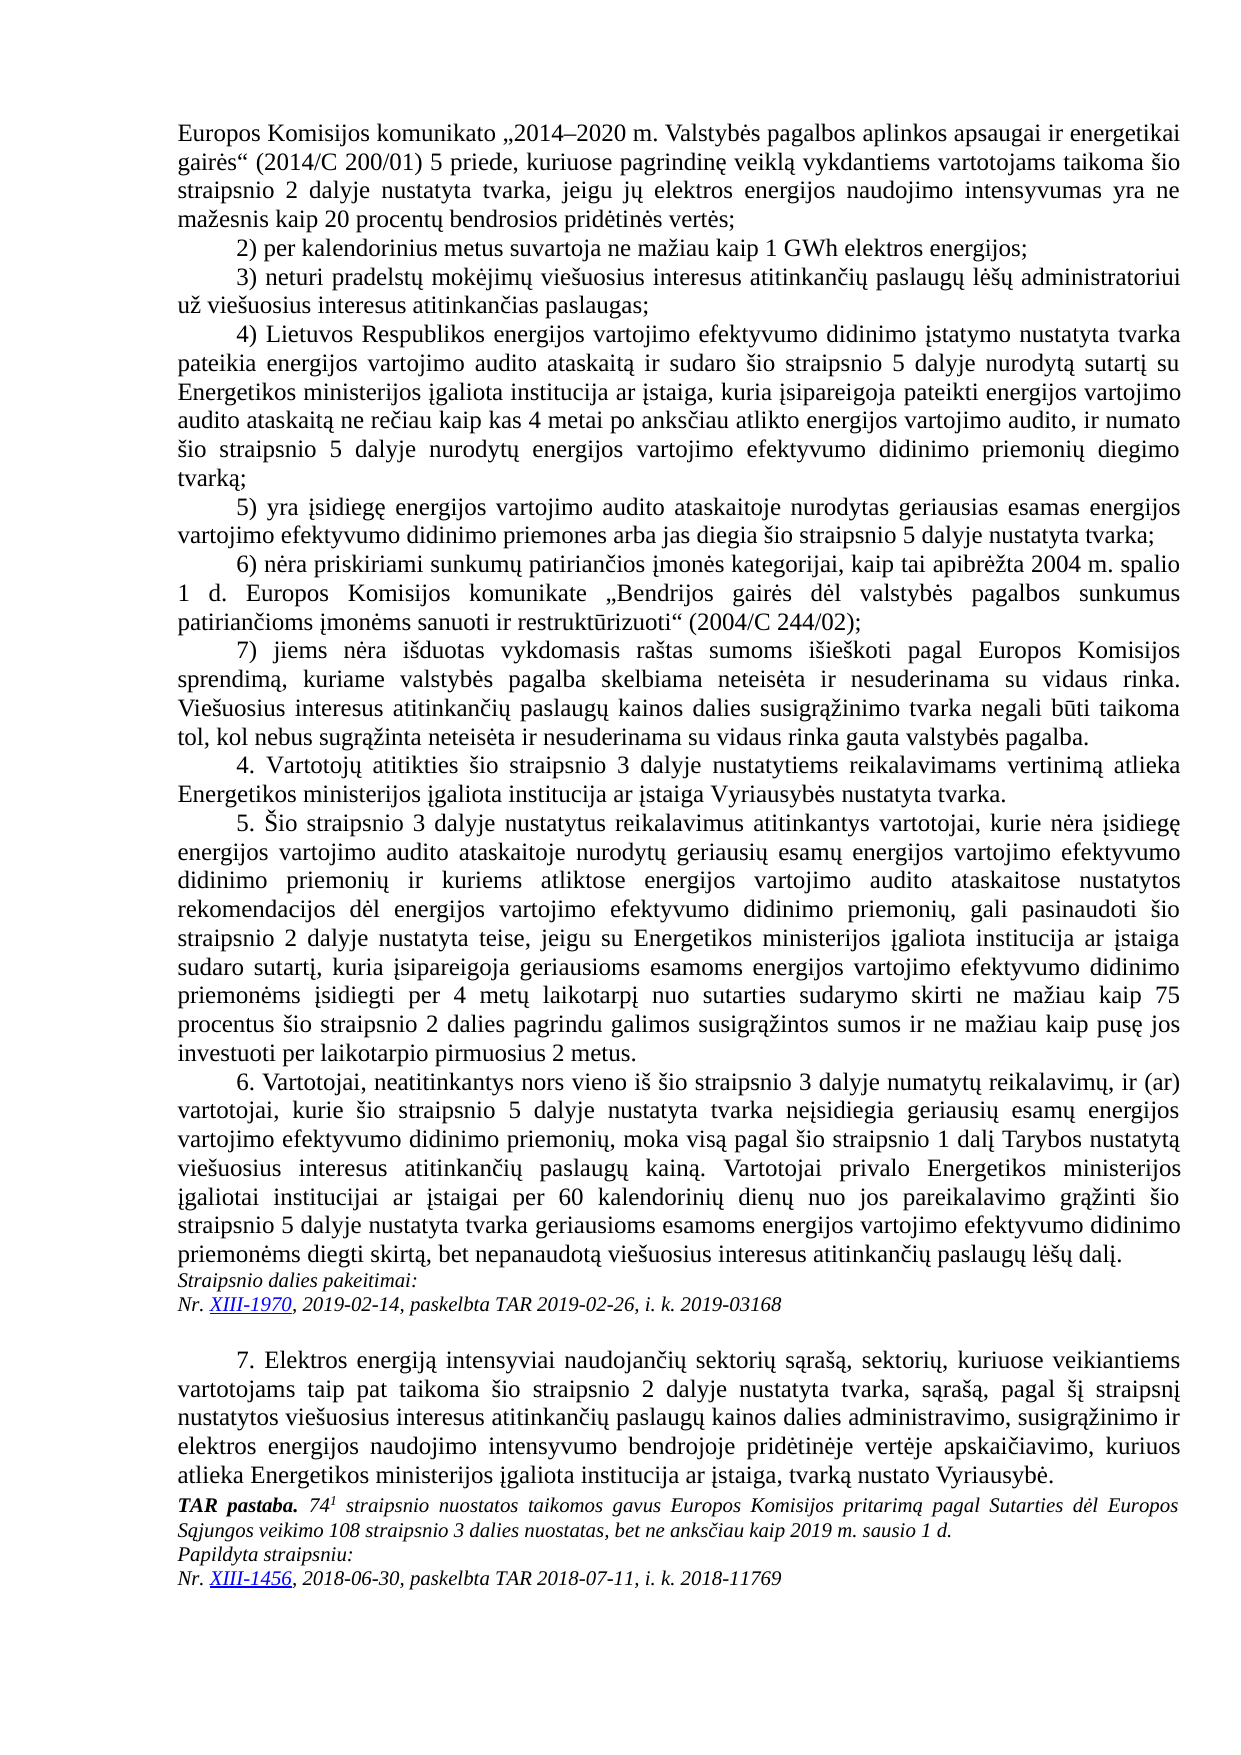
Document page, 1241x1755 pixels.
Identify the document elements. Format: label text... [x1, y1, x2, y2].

text 4. Vartotojų atitikties šio straipsnio 3 dalyje nustatytiems reikalavimams vertinimą atlieka Energetikos ministerijos įgaliota institucija ar įstaiga Vyriausybės nustatyta tvarka. [177, 751, 1181, 808]
text 4) Lietuvos Respublikos energijos vartojimo efektyvumo didinimo įstatymo nustatyta tvarka pateikia energijos vartojimo audito ataskaitą ir sudaro šio straipsnio 5 dalyje nurodytą sutartį su Energetikos ministerijos įgaliota institucija ar įstaiga, kuria įsipareigoja pateikti energijos vartojimo audito ataskaitą ne rečiau kaip kas 4 metai po anksčiau atlikto energijos vartojimo audito, ir numato šio straipsnio 5 dalyje nurodytų energijos vartojimo efektyvumo didinimo priemonių diegimo tvarką; [177, 319, 1181, 492]
text Straipsnio dalies pakeitimai: [177, 1268, 1181, 1292]
text Europos Komisijos komunikato „2014–2020 m. Valstybės pagalbos aplinkos apsaugai ir energetikai gairės“ (2014/C 200/01) 5 priede, kuriuose pagrindinę veiklą vykdantiems vartotojams taikoma šio straipsnio 2 dalyje nustatyta tvarka, jeigu jų elektros energijos naudojimo intensyvumas yra ne mažesnis kaip 20 procentų bendrosios pridėtinės vertės; [177, 118, 1181, 233]
text Nr. XIII-1970, 2019-02-14, paskelbta TAR 2019-02-26, i. k. 2019-03168 [177, 1292, 1181, 1316]
text 6. Vartotojai, neatitinkantys nors vieno iš šio straipsnio 3 dalyje numatytų reikalavimų, ir (ar) vartotojai, kurie šio straipsnio 5 dalyje nustatyta tvarka neįsidiegia geriausių esamų energijos vartojimo efektyvumo didinimo priemonių, moka visą pagal šio straipsnio 1 dalį Tarybos nustatytą viešuosius interesus atitinkančių paslaugų kainą. Vartotojai privalo Energetikos ministerijos įgaliotai institucijai ar įstaigai per 60 kalendorinių dienų nuo jos pareikalavimo grąžinti šio straipsnio 5 dalyje nustatyta tvarka geriausioms esamoms energijos vartojimo efektyvumo didinimo priemonėms diegti skirtą, bet nepanaudotą viešuosius interesus atitinkančių paslaugų lėšų dalį. [177, 1067, 1181, 1268]
text 7) jiems nėra išduotas vykdomasis raštas sumoms išieškoti pagal Europos Komisijos sprendimą, kuriame valstybės pagalba skelbiama neteisėta ir nesuderinama su vidaus rinka. Viešuosius interesus atitinkančių paslaugų kainos dalies susigrąžinimo tvarka negali būti taikoma tol, kol nebus sugrąžinta neteisėta ir nesuderinama su vidaus rinka gauta valstybės pagalba. [177, 636, 1181, 751]
text TAR pastaba. 741 straipsnio nuostatos taikomos gavus Europos Komisijos pritarimą pagal Sutarties dėl Europos Sąjungos veikimo 108 straipsnio 3 dalies nuostatas, bet ne anksčiau kaip 2019 m. sausio 1 d. [177, 1489, 1181, 1542]
text 5) yra įsidiegę energijos vartojimo audito ataskaitoje nurodytas geriausias esamas energijos vartojimo efektyvumo didinimo priemones arba jas diegia šio straipsnio 5 dalyje nustatyta tvarka; [177, 492, 1181, 549]
text 7. Elektros energiją intensyviai naudojančių sektorių sąrašą, sektorių, kuriuose veikiantiems vartotojams taip pat taikoma šio straipsnio 2 dalyje nustatyta tvarka, sąrašą, pagal šį straipsnį nustatytos viešuosius interesus atitinkančių paslaugų kainos dalies administravimo, susigrąžinimo ir elektros energijos naudojimo intensyvumo bendrojoje pridėtinėje vertėje apskaičiavimo, kuriuos atlieka Energetikos ministerijos įgaliota institucija ar įstaiga, tvarką nustato Vyriausybė. [177, 1345, 1181, 1489]
text 6) nėra priskiriami sunkumų patiriančios įmonės kategorijai, kaip tai apibrėžta 2004 m. spalio 1 d. Europos Komisijos komunikate „Bendrijos gairės dėl valstybės pagalbos sunkumus patiriančioms įmonėms sanuoti ir restruktūrizuoti“ (2004/C 244/02); [177, 549, 1181, 636]
text Papildyta straipsniu: [177, 1542, 1181, 1566]
text Nr. XIII-1456, 2018-06-30, paskelbta TAR 2018-07-11, i. k. 2018-11769 [177, 1566, 1181, 1590]
text 3) neturi pradelstų mokėjimų viešuosius interesus atitinkančių paslaugų lėšų administratoriui už viešuosius interesus atitinkančias paslaugas; [177, 262, 1181, 319]
text 5. Šio straipsnio 3 dalyje nustatytus reikalavimus atitinkantys vartotojai, kurie nėra įsidiegę energijos vartojimo audito ataskaitoje nurodytų geriausių esamų energijos vartojimo efektyvumo didinimo priemonių ir kuriems atliktose energijos vartojimo audito ataskaitose nustatytos rekomendacijos dėl energijos vartojimo efektyvumo didinimo priemonių, gali pasinaudoti šio straipsnio 2 dalyje nustatyta teise, jeigu su Energetikos ministerijos įgaliota institucija ar įstaiga sudaro sutartį, kuria įsipareigoja geriausioms esamoms energijos vartojimo efektyvumo didinimo priemonėms įsidiegti per 4 metų laikotarpį nuo sutarties sudarymo skirti ne mažiau kaip 75 procentus šio straipsnio 2 dalies pagrindu galimos susigrąžintos sumos ir ne mažiau kaip pusę jos investuoti per laikotarpio pirmuosius 2 metus. [177, 808, 1181, 1067]
text 2) per kalendorinius metus suvartoja ne mažiau kaip 1 GWh elektros energijos; [177, 233, 1181, 262]
